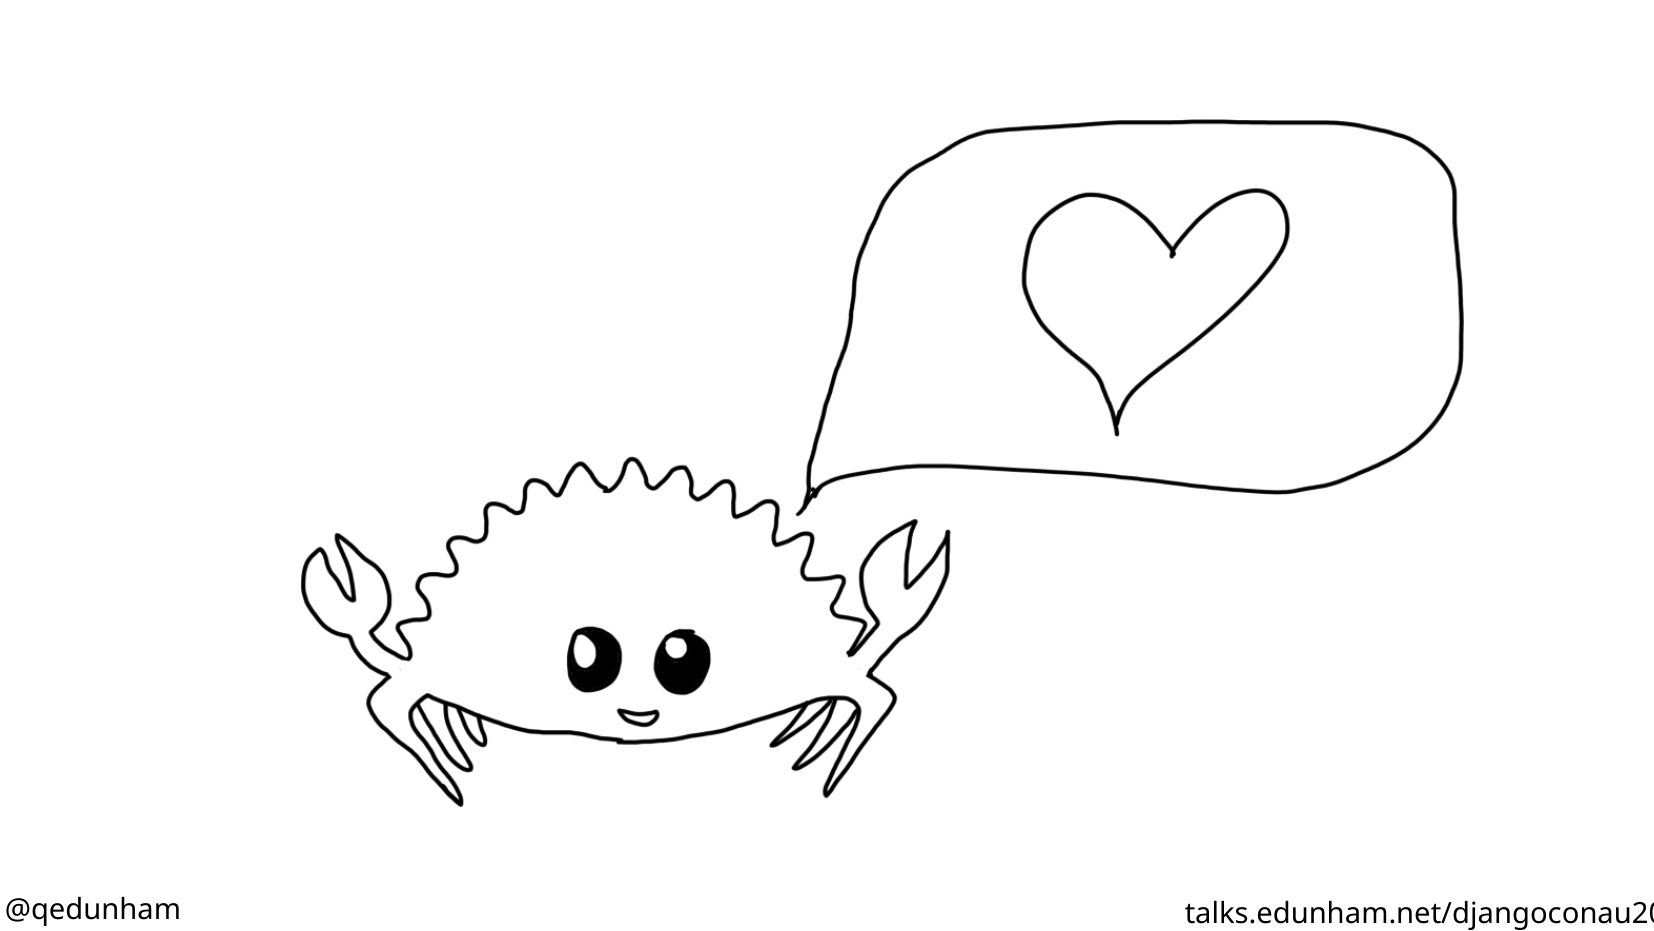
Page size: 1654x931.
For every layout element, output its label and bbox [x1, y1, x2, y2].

picture [300, 119, 1465, 808]
